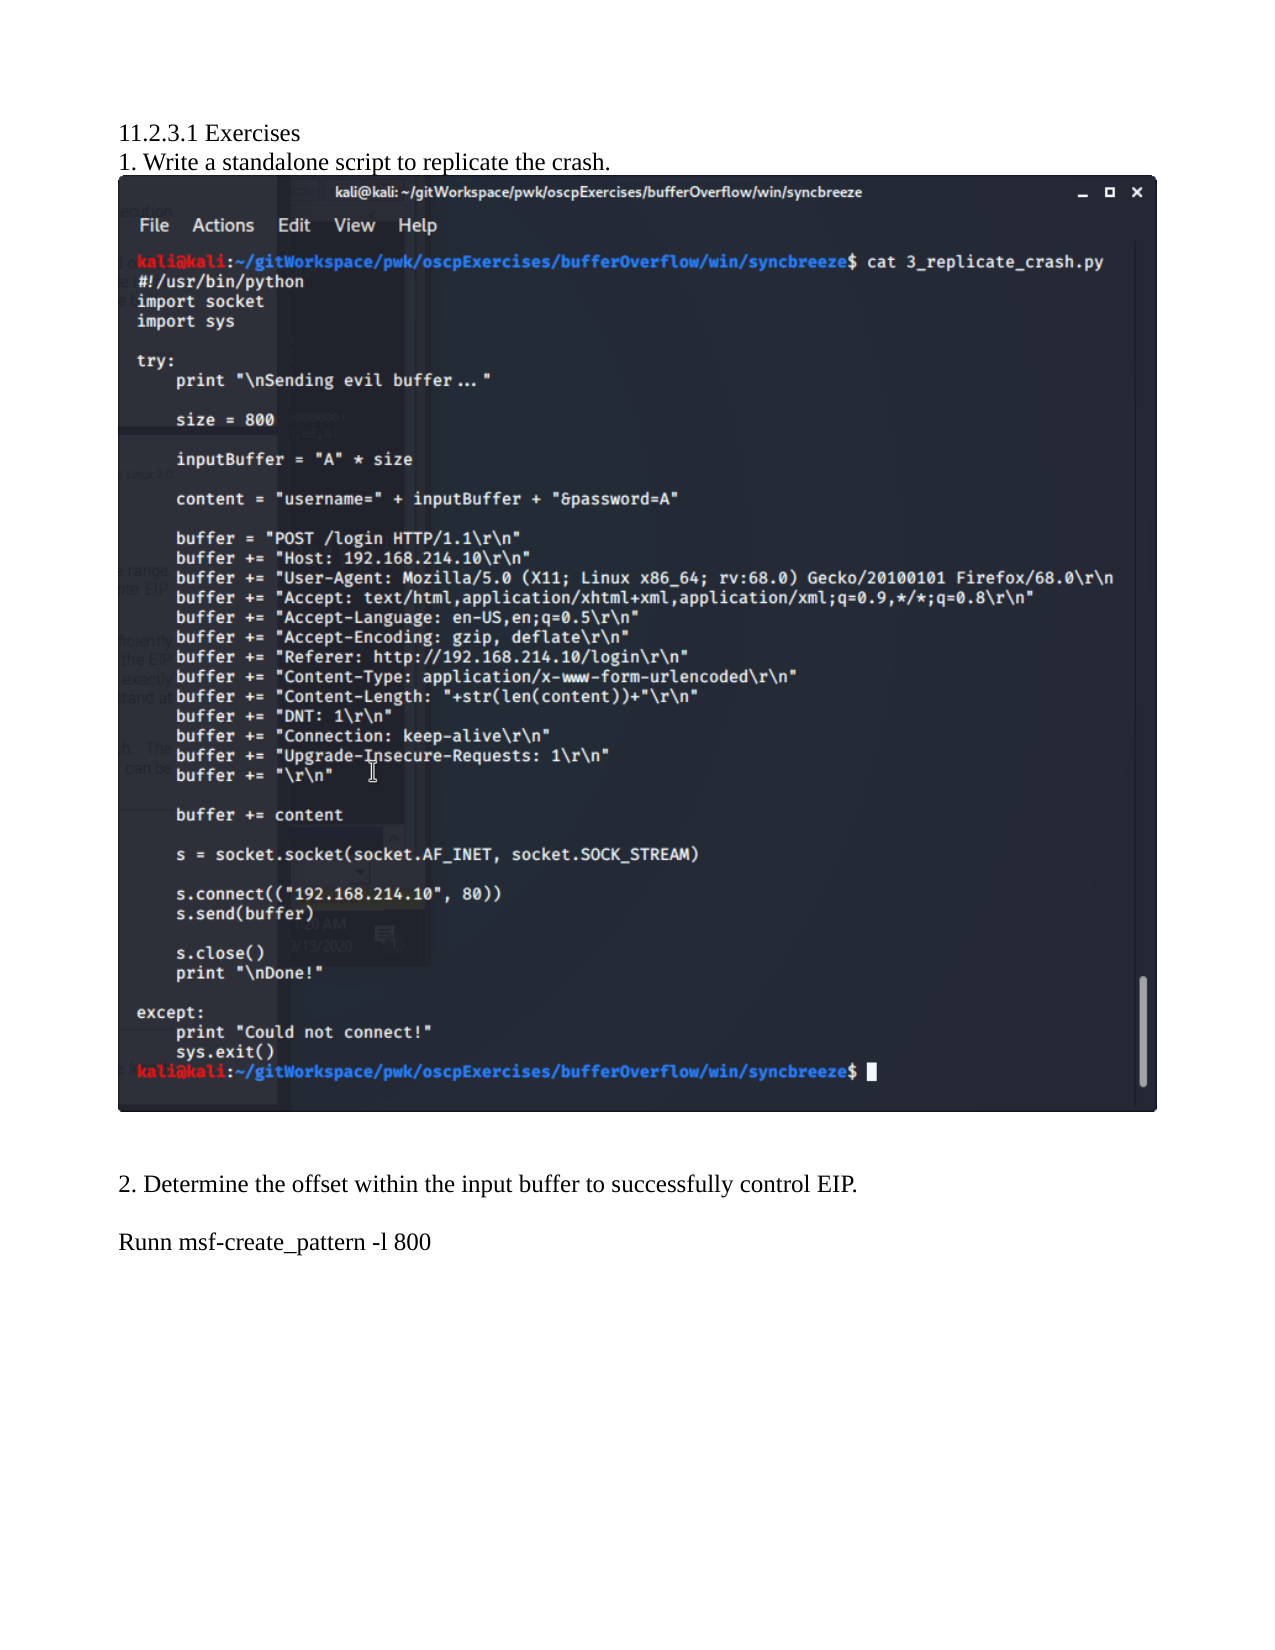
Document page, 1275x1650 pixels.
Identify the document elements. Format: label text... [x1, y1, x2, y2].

picture [118, 175, 1157, 1112]
text 11.2.3.1 Exercises [118, 118, 1157, 147]
text 1. Write a standalone script to replicate the crash. [118, 147, 1157, 175]
text Runn msf-create_pattern -l 800 [118, 1227, 1157, 1256]
text 2. Determine the offset within the input buffer to successfully control EIP. [118, 1169, 1157, 1198]
